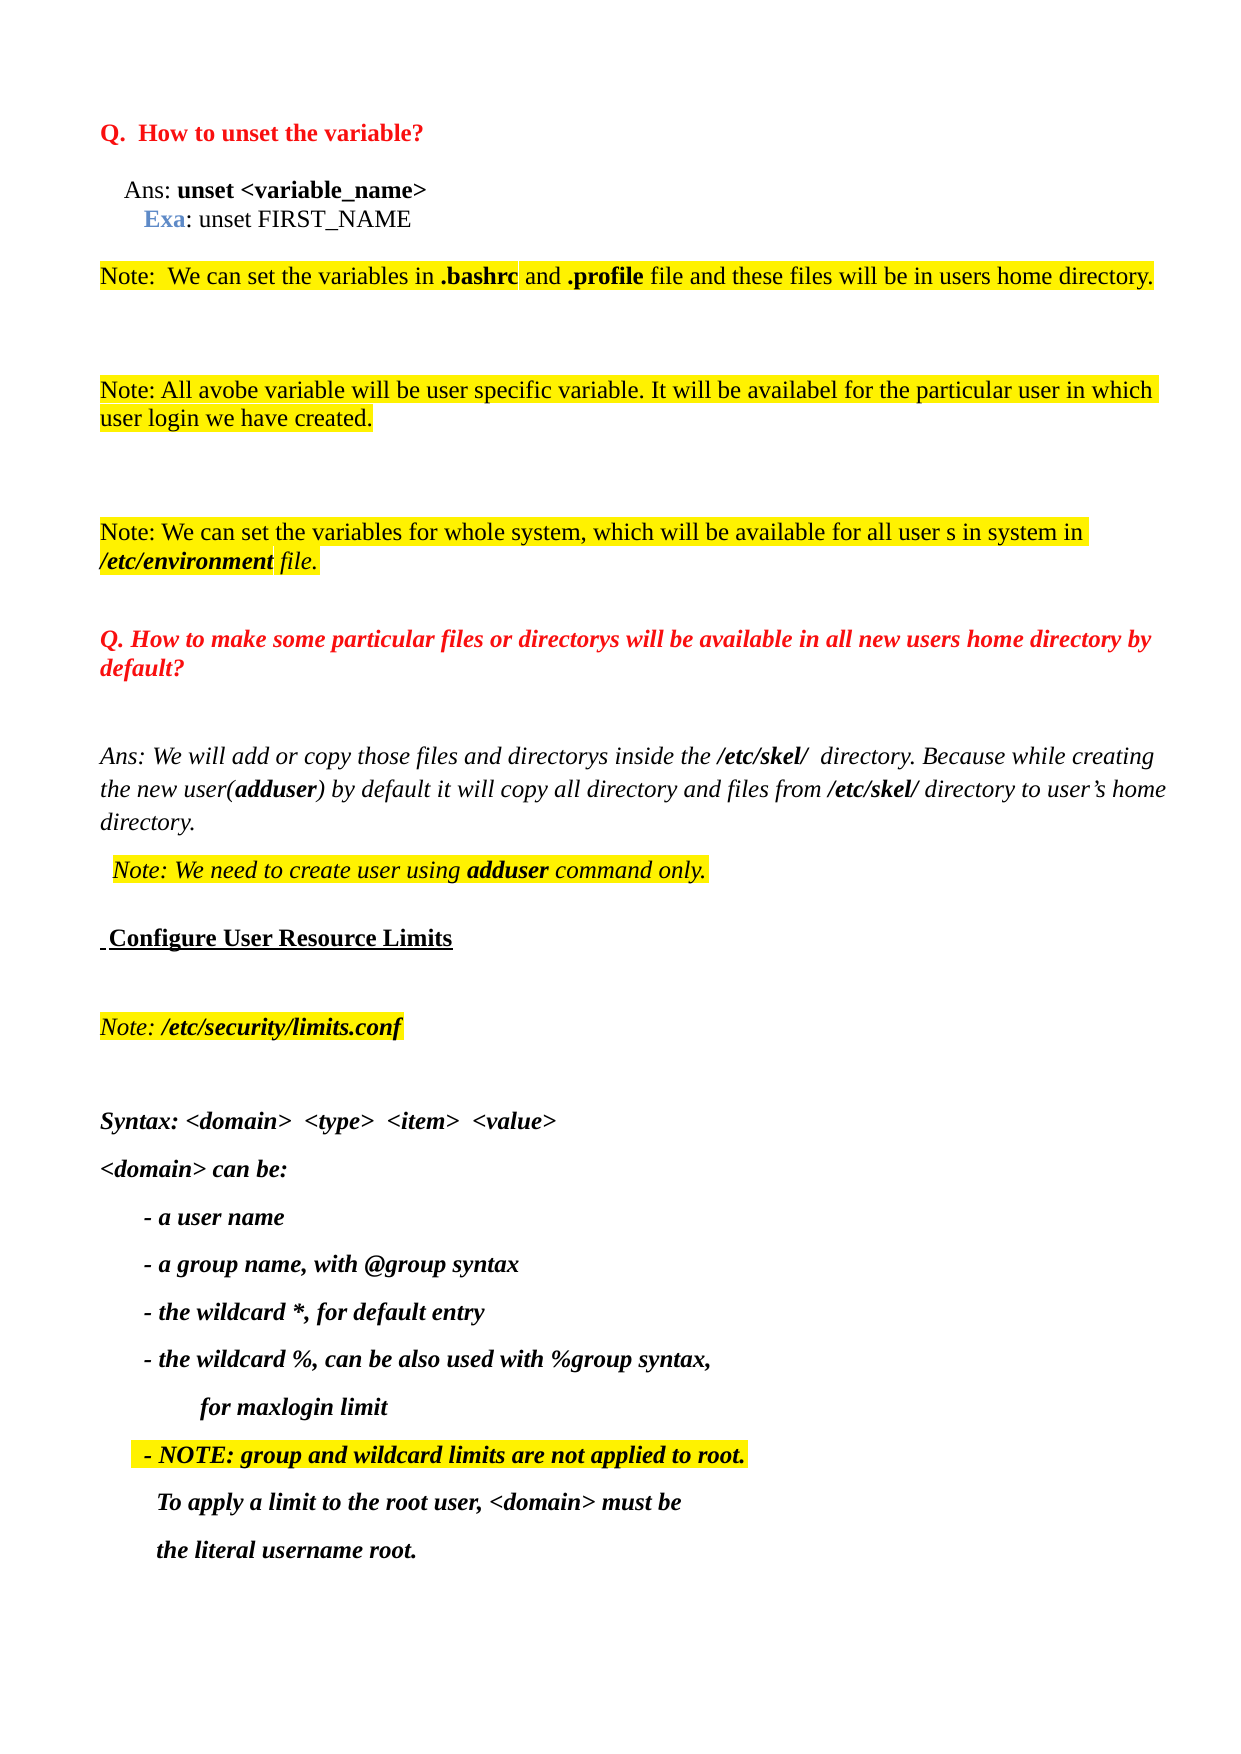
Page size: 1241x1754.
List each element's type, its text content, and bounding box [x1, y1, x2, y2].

text Note: We can set the variables in .bashrc and .profile file and these files will be in users home directory. [100, 261, 1175, 290]
text - a user name [100, 1202, 1175, 1230]
text Syntax: <domain> <type> <item> <value> [100, 1106, 1175, 1135]
text Ans: We will add or copy those files and directorys inside the /etc/skel/ directory. Because while creating the new user(adduser) by default it will copy all directory and files from /etc/skel/ directory to user’s home directory. [100, 741, 1175, 836]
text To apply a limit to the root user, <domain> must be [100, 1487, 1175, 1516]
subtitle Q. How to make some particular files or directorys will be available in all new users home directory by default? [100, 624, 1175, 681]
text <domain> can be: [100, 1154, 1175, 1183]
subtitle Configure User Resource Limits [100, 923, 1175, 952]
text Note: /etc/security/limits.conf [100, 1012, 1175, 1040]
text - the wildcard *, for default entry [100, 1297, 1175, 1326]
text for maxlogin limit [100, 1392, 1175, 1421]
text - a group name, with @group syntax [100, 1249, 1175, 1278]
text Exa: unset FIRST_NAME [100, 204, 1175, 233]
text Note: We need to create user using adduser command only. [100, 855, 1175, 883]
text - NOTE: group and wildcard limits are not applied to root. [100, 1440, 1175, 1468]
text Note: All avobe variable will be user specific variable. It will be availabel for the particular user in which user login we have created. [100, 375, 1175, 432]
text the literal username root. [100, 1535, 1175, 1564]
text Q. How to unset the variable? [100, 118, 1175, 147]
text Ans: unset <variable_name> [100, 175, 1175, 204]
text Note: We can set the variables for whole system, which will be available for all user s in system in /etc/environment file. [100, 517, 1175, 575]
text - the wildcard %, can be also used with %group syntax, [100, 1344, 1175, 1373]
